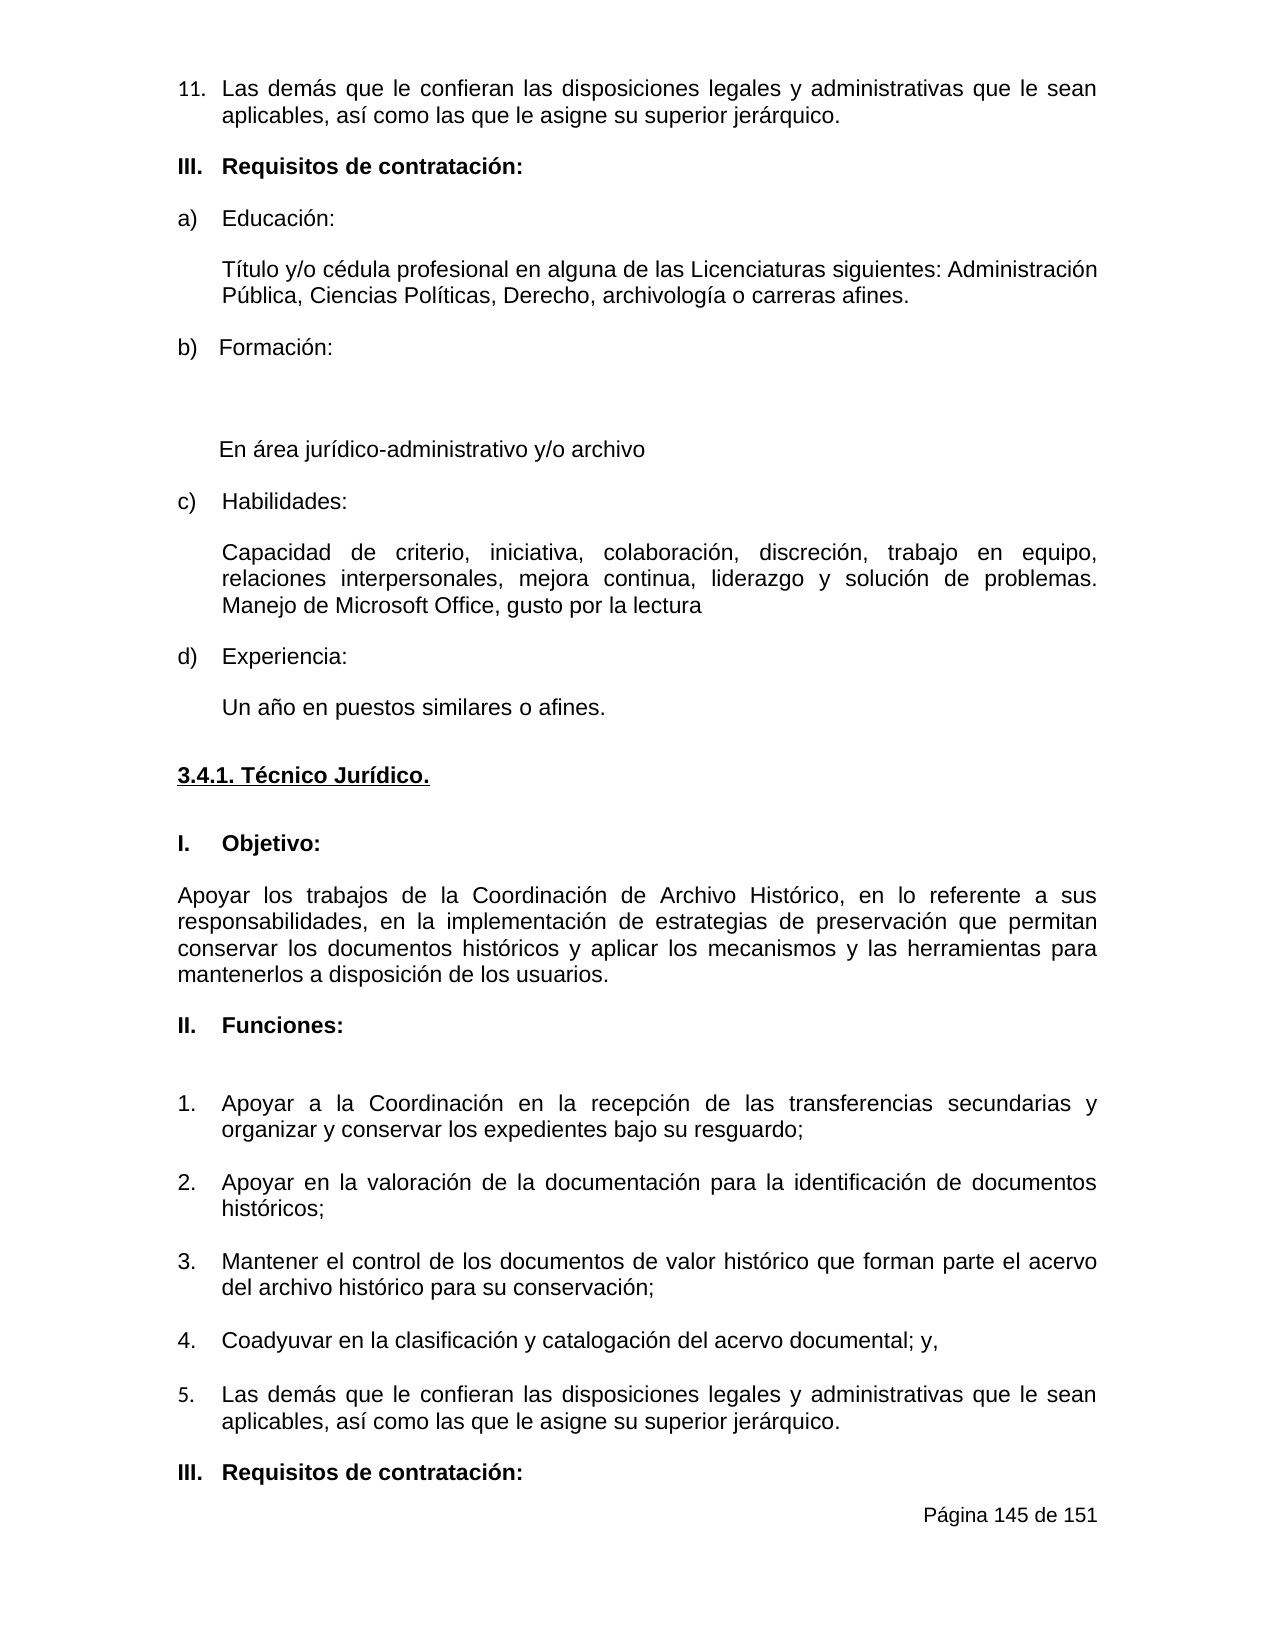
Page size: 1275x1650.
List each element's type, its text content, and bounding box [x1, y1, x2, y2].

text 3.4.1. Técnico Jurídico. [177, 762, 1088, 789]
list Las demás que le confieran las disposiciones legales y administrativas que le sean aplicables, así como las que le asigne su superior jerárquico. [177, 1380, 1098, 1434]
text Título y/o cédula profesional en alguna de las Licenciaturas siguientes: Administración Pública, Ciencias Políticas, Derecho, archivología o carreras afines. [222, 256, 1098, 308]
text I. Objetivo: [177, 830, 1098, 857]
list Apoyar a la Coordinación en la recepción de las transferencias secundarias y organizar y conservar los expedientes bajo su resguardo; [177, 1090, 1098, 1143]
text Apoyar los trabajos de la Coordinación de Archivo Histórico, en lo referente a sus responsabilidades, en la implementación de estrategias de preservación que permitan conservar los documentos históricos y aplicar los mecanismos y las herramientas para mantenerlos a disposición de los usuarios. [177, 882, 1098, 987]
text a) Educación: [177, 204, 1098, 231]
text Capacidad de criterio, iniciativa, colaboración, discreción, trabajo en equipo, relaciones interpersonales, mejora continua, liderazgo y solución de problemas. Manejo de Microsoft Office, gusto por la lectura [222, 539, 1098, 618]
text Un año en puestos similares o afines. [222, 694, 1088, 721]
text III. Requisitos de contratación: [177, 153, 1098, 179]
text II. Funciones: [177, 1012, 1098, 1038]
list Coadyuvar en la clasificación y catalogación del acervo documental; y, [177, 1327, 1098, 1353]
list Las demás que le confieran las disposiciones legales y administrativas que le sean aplicables, así como las que le asigne su superior jerárquico. [177, 74, 1098, 128]
list Mantener el control de los documentos de valor histórico que forman parte el acervo del archivo histórico para su conservación; [177, 1248, 1098, 1301]
list Formación: [177, 333, 1098, 360]
list Apoyar en la valoración de la documentación para la identificación de documentos históricos; [177, 1169, 1098, 1222]
list En área jurídico-administrativo y/o archivo [218, 436, 1098, 463]
text III. Requisitos de contratación: [177, 1459, 1098, 1486]
text d) Experiencia: [177, 643, 1098, 669]
text c) Habilidades: [177, 488, 1098, 514]
